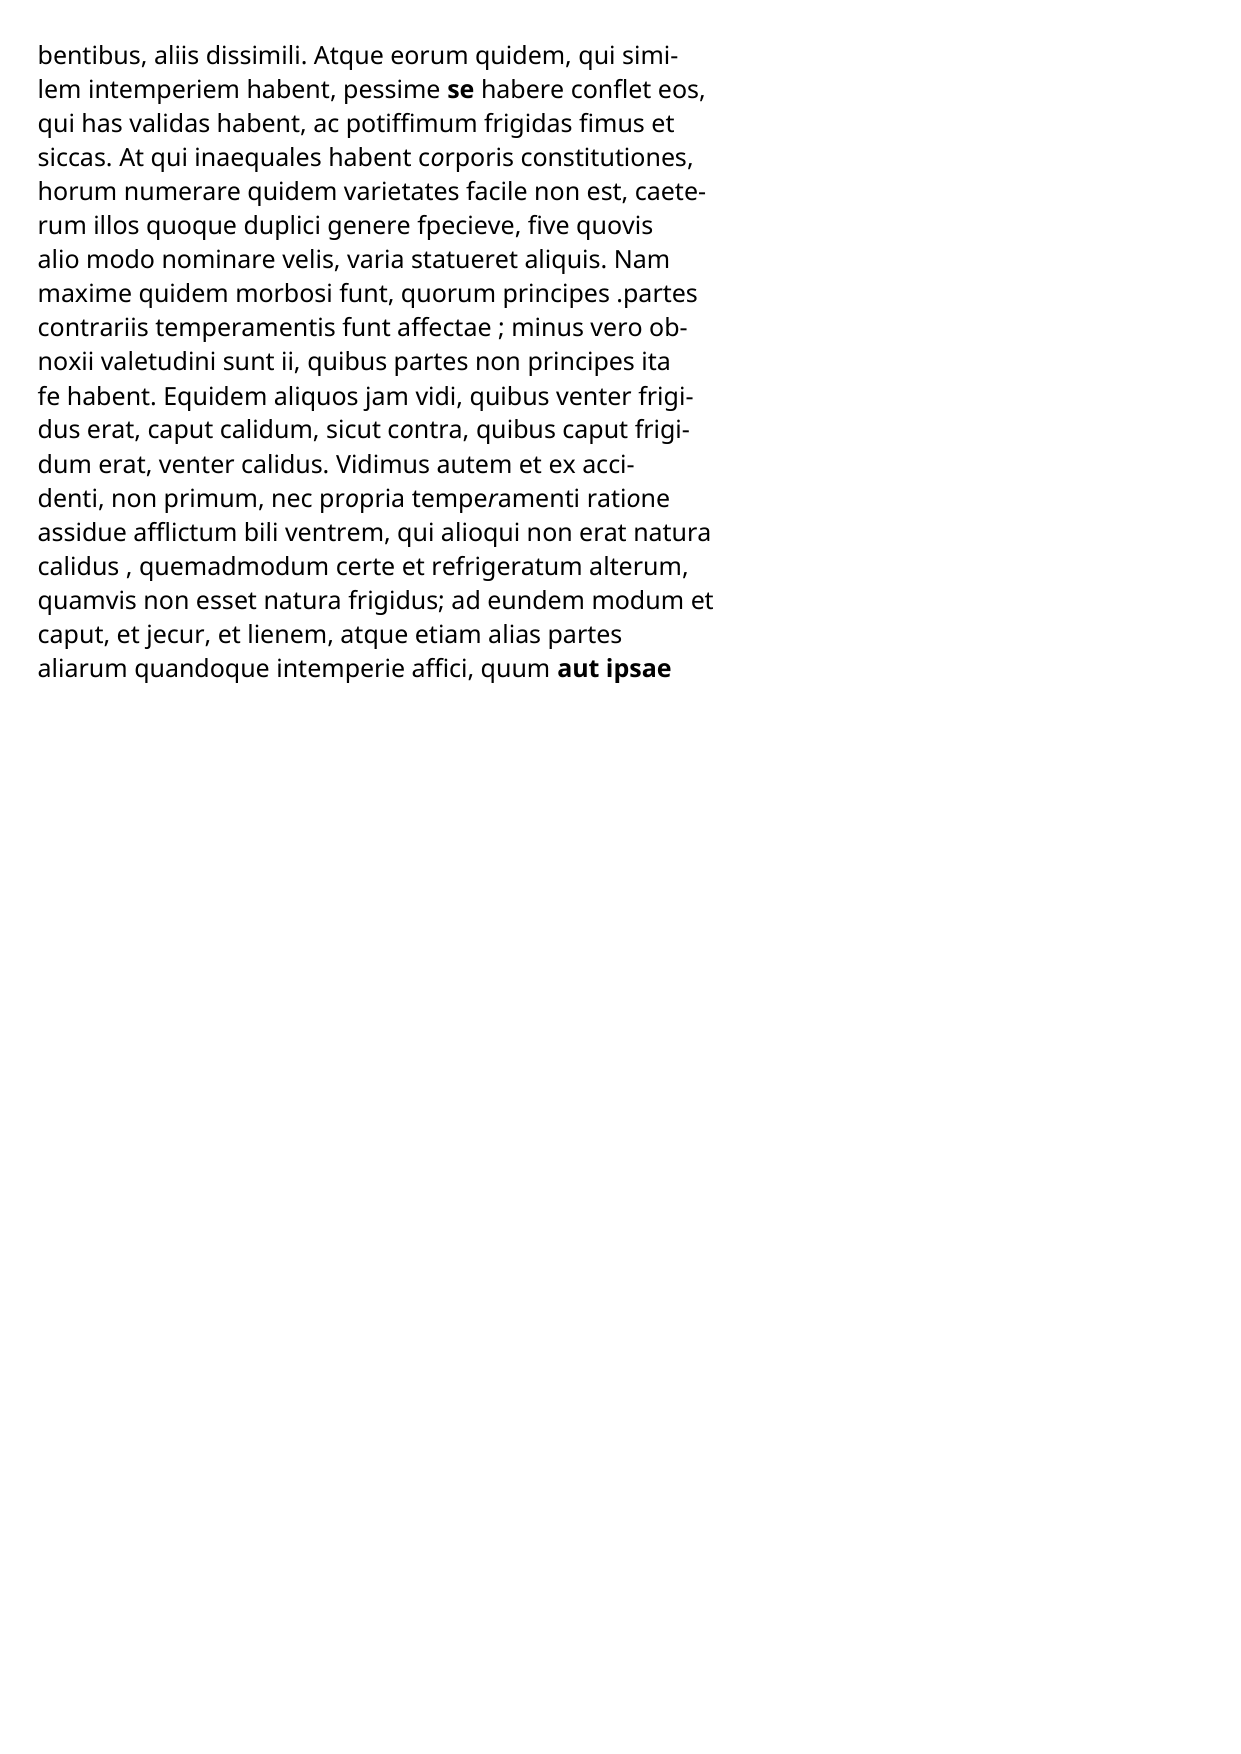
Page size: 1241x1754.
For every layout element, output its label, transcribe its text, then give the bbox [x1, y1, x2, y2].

text bentibus, aliis dissimili. Atque eorum quidem, qui simi- lem intemperiem habent, pessime se habere conflet eos, qui has validas habent, ac potiffimum frigidas fimus et siccas. At qui inaequales habent corporis constitutiones, horum numerare quidem varietates facile non est, caete- rum illos quoque duplici genere fpecieve, five quovis alio modo nominare velis, varia statueret aliquis. Nam maxime quidem morbosi funt, quorum principes .partes contrariis temperamentis funt affectae ; minus vero ob- noxii valetudini sunt ii, quibus partes non principes ita fe habent. Equidem aliquos jam vidi, quibus venter frigi- dus erat, caput calidum, sicut contra, quibus caput frigi- dum erat, venter calidus. Vidimus autem et ex acci- denti, non primum, nec propria temperamenti ratione assidue afflictum bili ventrem, qui alioqui non erat natura calidus , quemadmodum certe et refrigeratum alterum, quamvis non esset natura frigidus; ad eundem modum et caput, et jecur, et lienem, atque etiam alias partes aliarum quandoque intemperie affici, quum aut ipsae [37, 37, 1203, 685]
